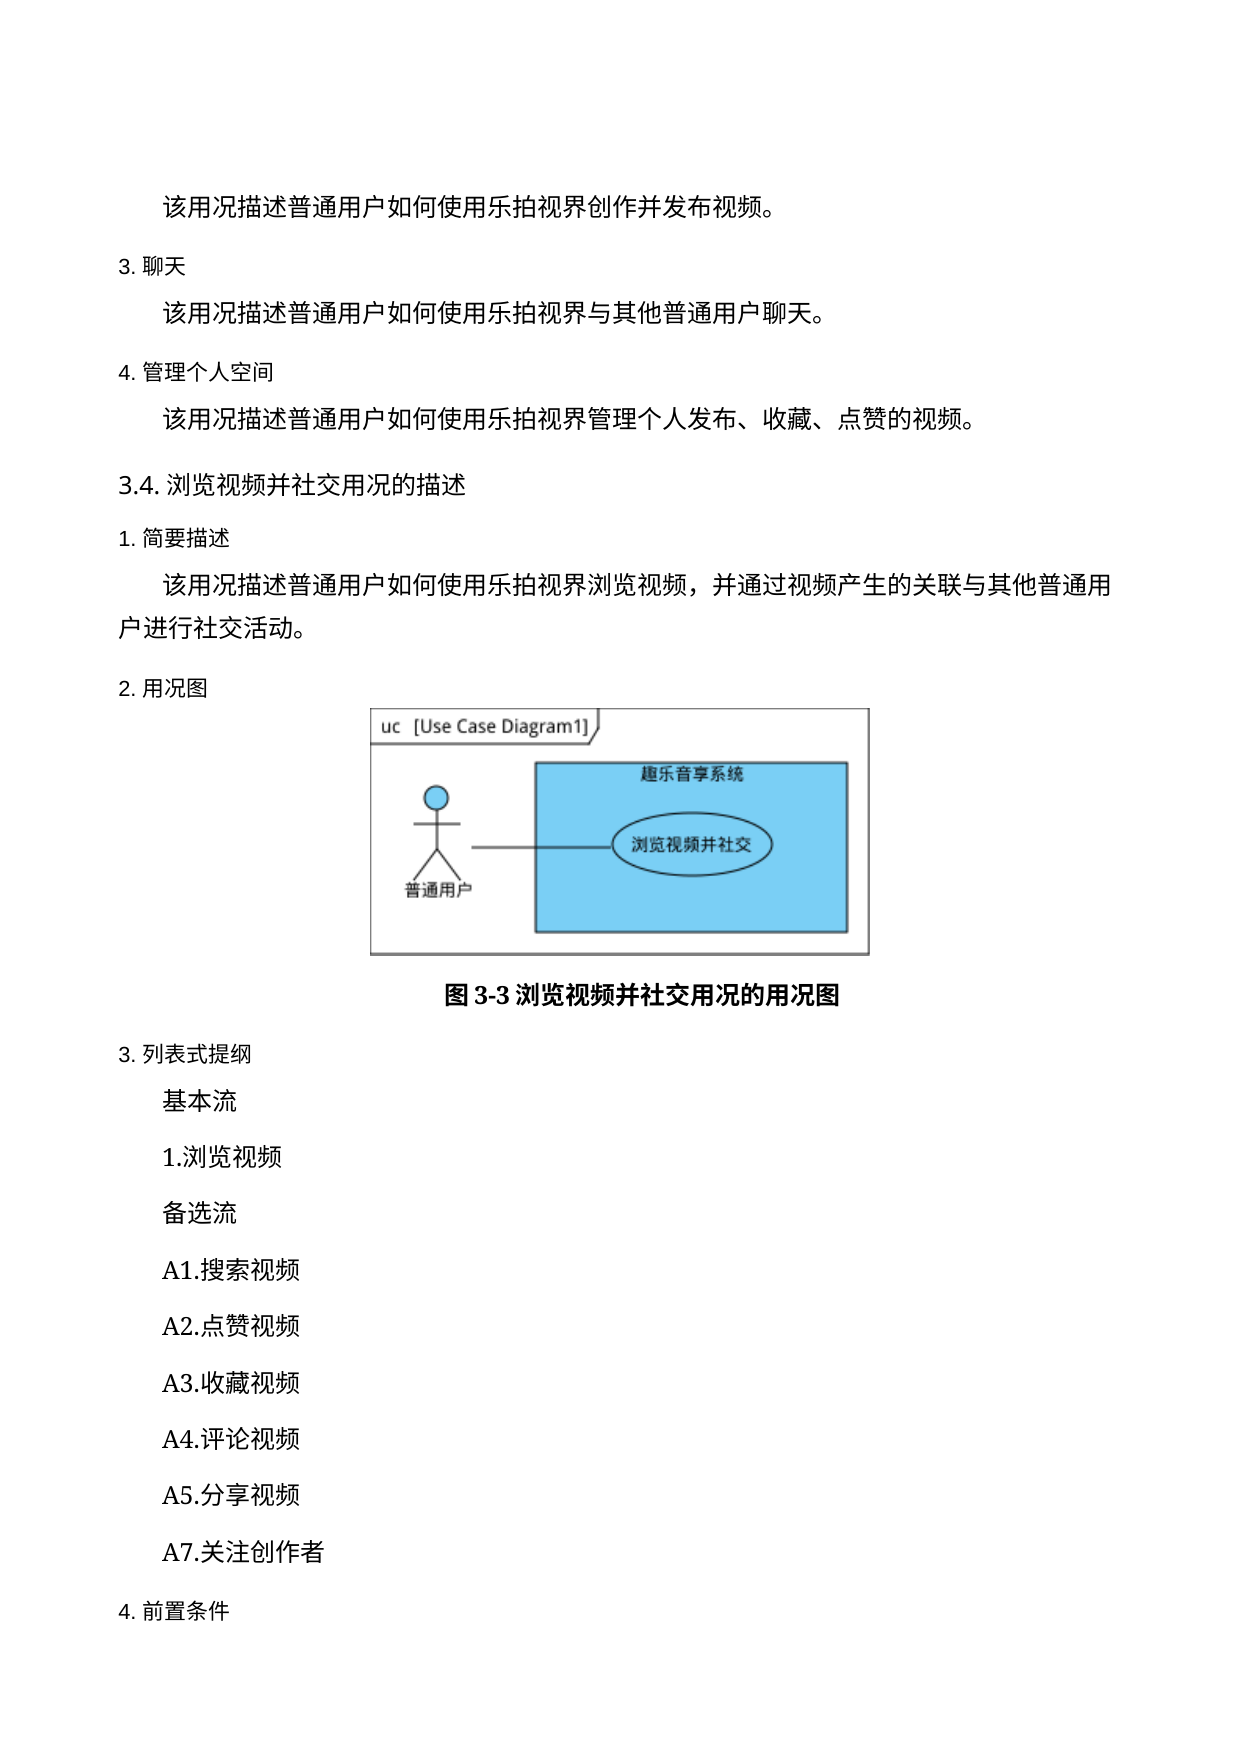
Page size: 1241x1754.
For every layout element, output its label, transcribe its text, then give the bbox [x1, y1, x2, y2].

text 该用况描述普通用户如何使用乐拍视界与其他普通用户聊天。 [118, 294, 1122, 330]
subtitle 用况图 [118, 671, 1122, 702]
subtitle 列表式提纲 [118, 1037, 1122, 1068]
text A4.评论视频 [118, 1419, 1122, 1456]
text A5.分享视频 [118, 1476, 1122, 1512]
text A7.关注创作者 [118, 1532, 1122, 1568]
subtitle 浏览视频并社交用况的描述 [118, 466, 1122, 502]
text 备选流 [118, 1194, 1122, 1230]
picture [370, 708, 870, 956]
text 图3-3浏览视频并社交用况的用况图 [118, 956, 1122, 1011]
text A2.点赞视频 [118, 1307, 1122, 1343]
text A1.搜索视频 [118, 1250, 1122, 1287]
subtitle 管理个人空间 [118, 355, 1122, 387]
subtitle 简要描述 [118, 521, 1122, 553]
text 基本流 [118, 1081, 1122, 1117]
text A3.收藏视频 [118, 1363, 1122, 1399]
text 该用况描述普通用户如何使用乐拍视界创作并发布视频。 [118, 188, 1122, 224]
subtitle 聊天 [118, 249, 1122, 281]
text 该用况描述普通用户如何使用乐拍视界浏览视频，并通过视频产生的关联与其他普通用户进行社交活动。 [118, 565, 1122, 645]
text 该用况描述普通用户如何使用乐拍视界管理个人发布、收藏、点赞的视频。 [118, 400, 1122, 436]
text 1.浏览视频 [118, 1138, 1122, 1174]
subtitle 前置条件 [118, 1594, 1122, 1625]
